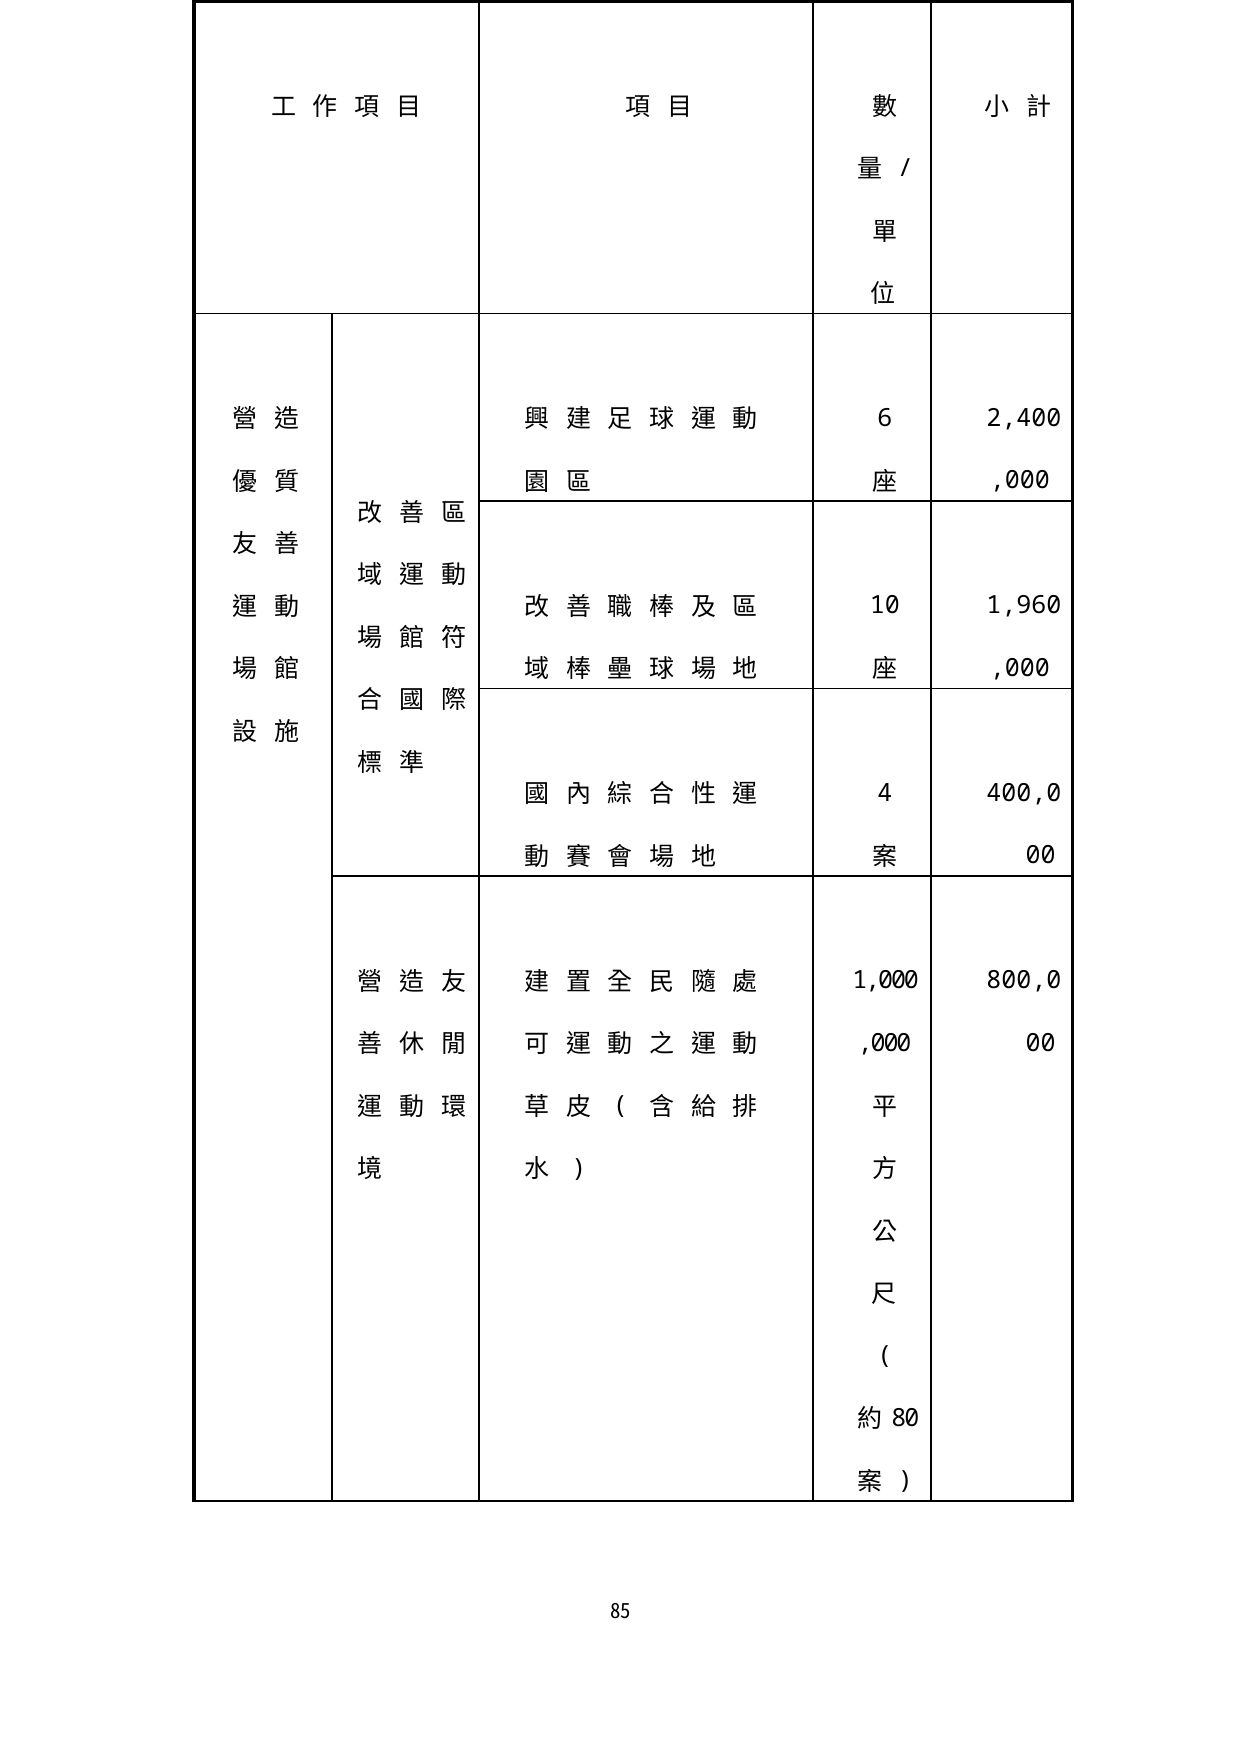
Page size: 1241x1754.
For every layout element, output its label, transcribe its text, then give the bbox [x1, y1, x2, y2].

table_cell 400,000 [932, 689, 1071, 875]
table_header 項目 [480, 3, 812, 312]
table_cell 興建足球運動園區 [480, 314, 812, 500]
table_cell 改善區域運動場館符合國際標準 [333, 314, 478, 875]
table_cell 營造友善休閒運動環境 [333, 877, 478, 1500]
table_cell 4案 [814, 689, 930, 875]
table_cell 營造優質友善運動場館設施 [196, 314, 331, 1500]
table_cell 800,000 [932, 877, 1071, 1500]
table_cell 建置全民隨處可運動之運動草皮(含給排水) [480, 877, 812, 1500]
table_header 工作項目 [196, 3, 478, 312]
table_header 小計 [932, 3, 1071, 312]
table_cell 10座 [814, 502, 930, 687]
table_cell 國內綜合性運動賽會場地 [480, 689, 812, 875]
table_cell 1,960,000 [932, 502, 1071, 687]
table_cell 1,000,000 平方公尺 (約80案) [814, 877, 930, 1500]
table_cell 6座 [814, 314, 930, 500]
table_cell 改善職棒及區域棒壘球場地 [480, 502, 812, 687]
table_header 數量/單位 [814, 3, 930, 312]
table_cell 2,400,000 [932, 314, 1071, 500]
